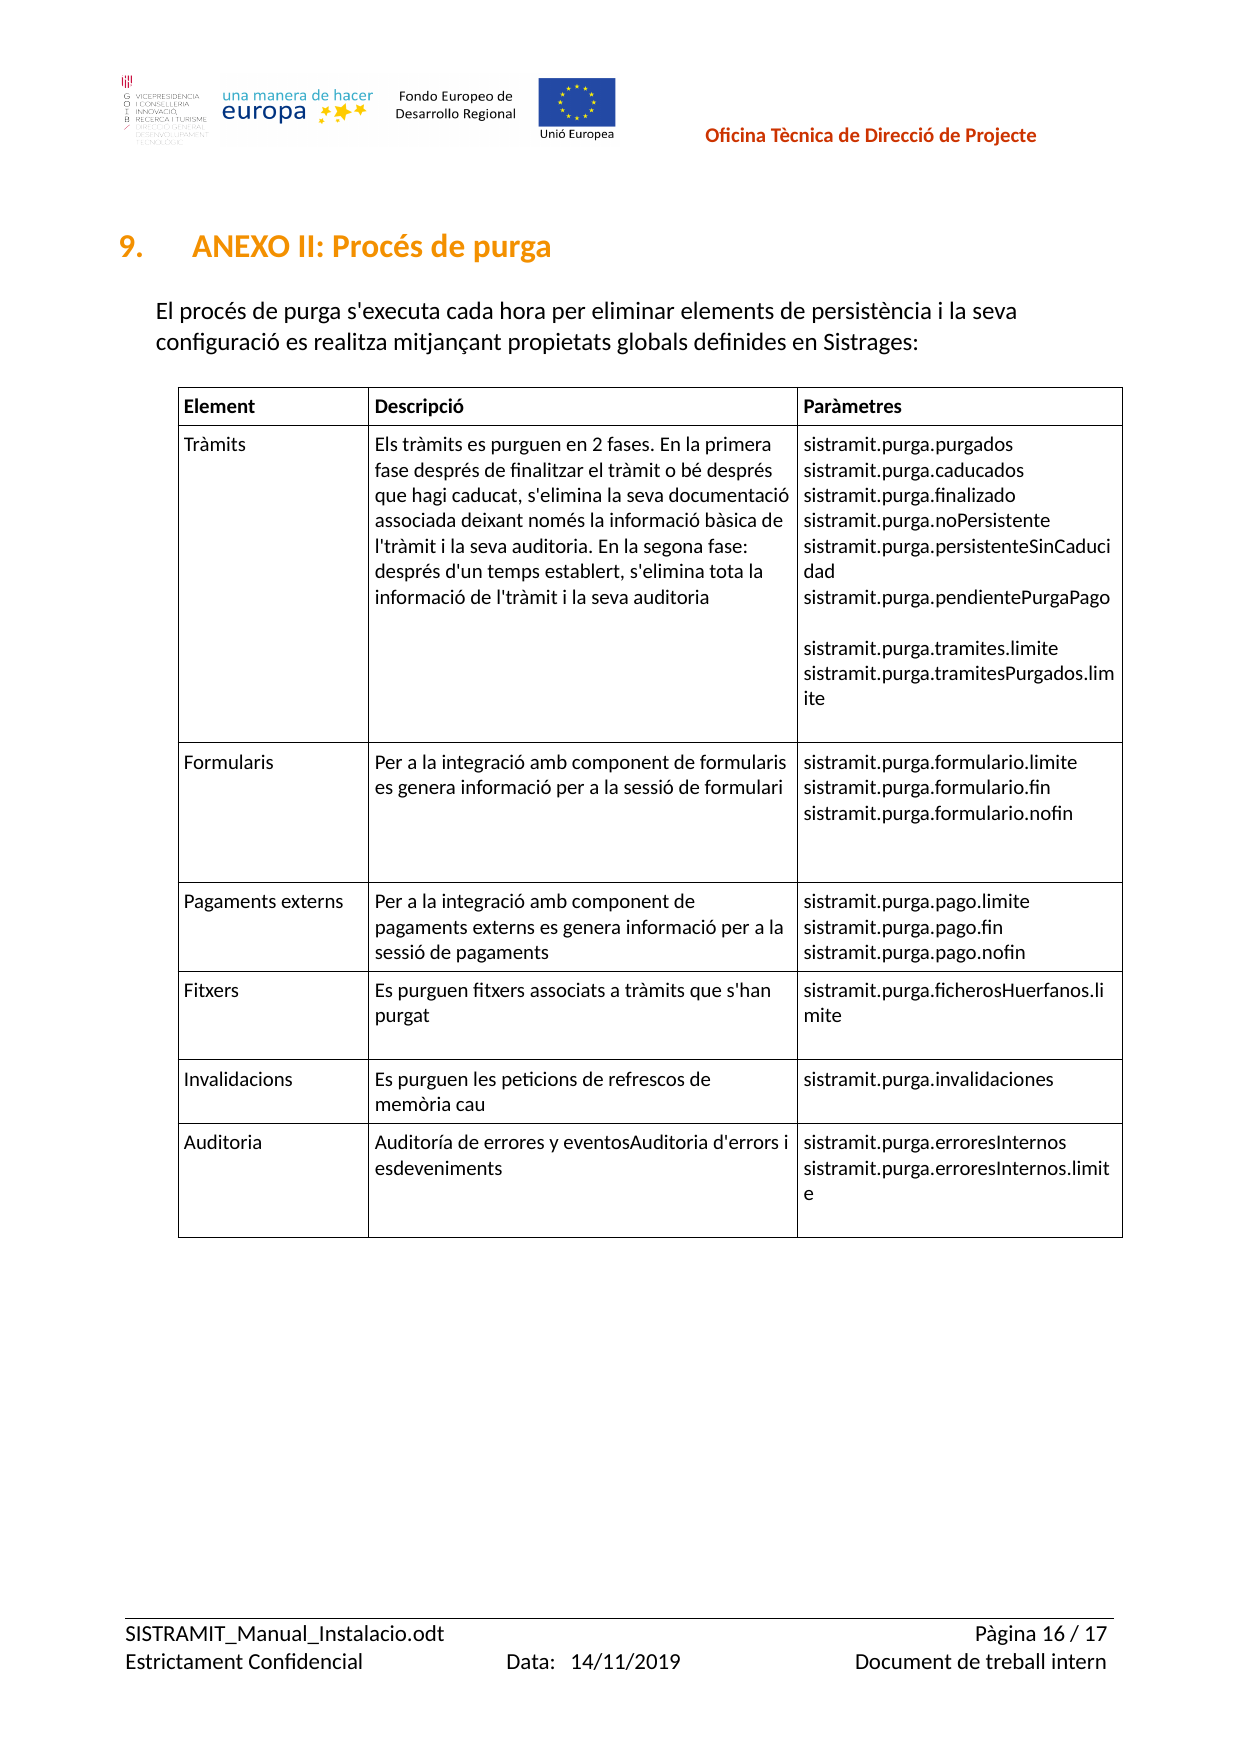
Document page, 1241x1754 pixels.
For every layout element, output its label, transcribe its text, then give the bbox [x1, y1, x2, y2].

table_cell sistramit.purga.ficherosHuerfanos.limite [798, 972, 1122, 1059]
table_cell Fitxers [179, 972, 368, 1059]
table_cell Formularis [179, 743, 368, 882]
table_cell sistramit.purga.formulario.limite sistramit.purga.formulario.fin sistramit.purga.formulario.nofin [798, 743, 1122, 882]
subtitle ANEXO II: Procés de purga [118, 225, 1122, 266]
table_cell Per a la integració amb component de formularis es genera informació per a la sessió de formulari [369, 743, 797, 882]
table_cell Tràmits [179, 426, 368, 742]
table_header Descripció [369, 388, 797, 425]
table_cell Auditoria [179, 1124, 368, 1237]
table_cell sistramit.purga.pago.limite sistramit.purga.pago.fin sistramit.purga.pago.nofin [798, 883, 1122, 971]
table_cell Pagaments externs [179, 883, 368, 971]
picture [219, 73, 621, 147]
table_cell sistramit.purga.invalidaciones [798, 1060, 1122, 1123]
table_cell Invalidacions [179, 1060, 368, 1123]
text El procés de purga s'executa cada hora per eliminar elements de persistència i la seva configuració es realitza mitjançant propietats globals definides en Sistrages: [156, 295, 1122, 356]
table_cell Auditoría de errores y eventosAuditoria d'errors i esdeveniments [369, 1124, 797, 1237]
table_cell Es purguen fitxers associats a tràmits que s'han purgat [369, 972, 797, 1059]
table_header Element [179, 388, 368, 425]
table_cell sistramit.purga.purgados sistramit.purga.caducados sistramit.purga.finalizado sistramit.purga.noPersistente sistramit.purga.persistenteSinCaducidad sistramit.purga.pendientePurgaPago sistramit.purga.tramites.limite sistramit.purga.tramitesPurgados.limite [798, 426, 1122, 742]
table_cell Els tràmits es purguen en 2 fases. En la primera fase després de finalitzar el tràmit o bé després que hagi caducat, s'elimina la seva documentació associada deixant només la informació bàsica de l'tràmit i la seva auditoria. En la segona fase: després d'un temps establert, s'elimina tota la informació de l'tràmit i la seva auditoria [369, 426, 797, 742]
table_cell Per a la integració amb component de pagaments externs es genera informació per a la sessió de pagaments [369, 883, 797, 971]
picture [118, 73, 213, 147]
table_cell sistramit.purga.erroresInternos sistramit.purga.erroresInternos.limite [798, 1124, 1122, 1237]
table_cell Es purguen les peticions de refrescos de memòria cau [369, 1060, 797, 1123]
table_header Paràmetres [798, 388, 1122, 425]
